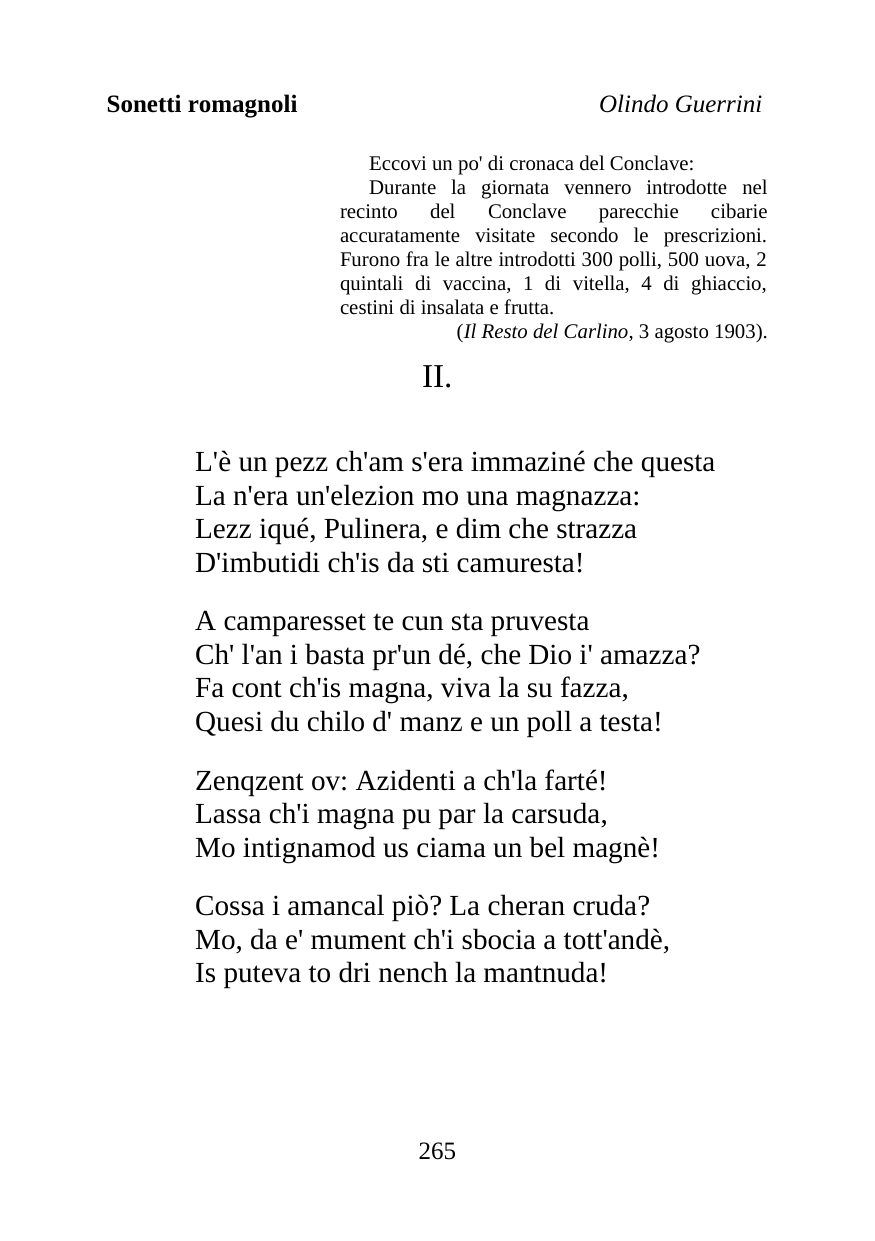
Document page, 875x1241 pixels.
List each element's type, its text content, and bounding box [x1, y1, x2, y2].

subtitle II. [106, 356, 768, 394]
text Eccovi un po' di cronaca del Conclave: [340, 151, 768, 175]
text Cossa i amancal piò? La cheran cruda? Mo, da e' mument ch'i sbocia a tott'andè, Is puteva to dri nench la mantnuda! [195, 888, 768, 989]
text Durante la giornata vennero introdotte nel recinto del Conclave parecchie cibarie accuratamente visitate secondo le prescrizioni. Furono fra le altre introdotti 300 polli, 500 uova, 2 quintali di vaccina, 1 di vitella, 4 di ghiaccio, cestini di insalata e frutta. [340, 175, 768, 319]
text (Il Resto del Carlino, 3 agosto 1903). [340, 319, 768, 343]
text Zenqzent ov: Azidenti a ch'la farté! Lassa ch'i magna pu par la carsuda, Mo intignamod us ciama un bel magnè! [195, 763, 768, 863]
text L'è un pezz ch'am s'era immaziné che questa La n'era un'elezion mo una magnazza: Lezz iqué, Pulinera, e dim che strazza D'imbutidi ch'is da sti camuresta! [195, 444, 768, 578]
text A camparesset te cun sta pruvesta Ch' l'an i basta pr'un dé, che Dio i' amazza? Fa cont ch'is magna, viva la su fazza, Quesi du chilo d' manz e un poll a testa! [195, 603, 768, 738]
